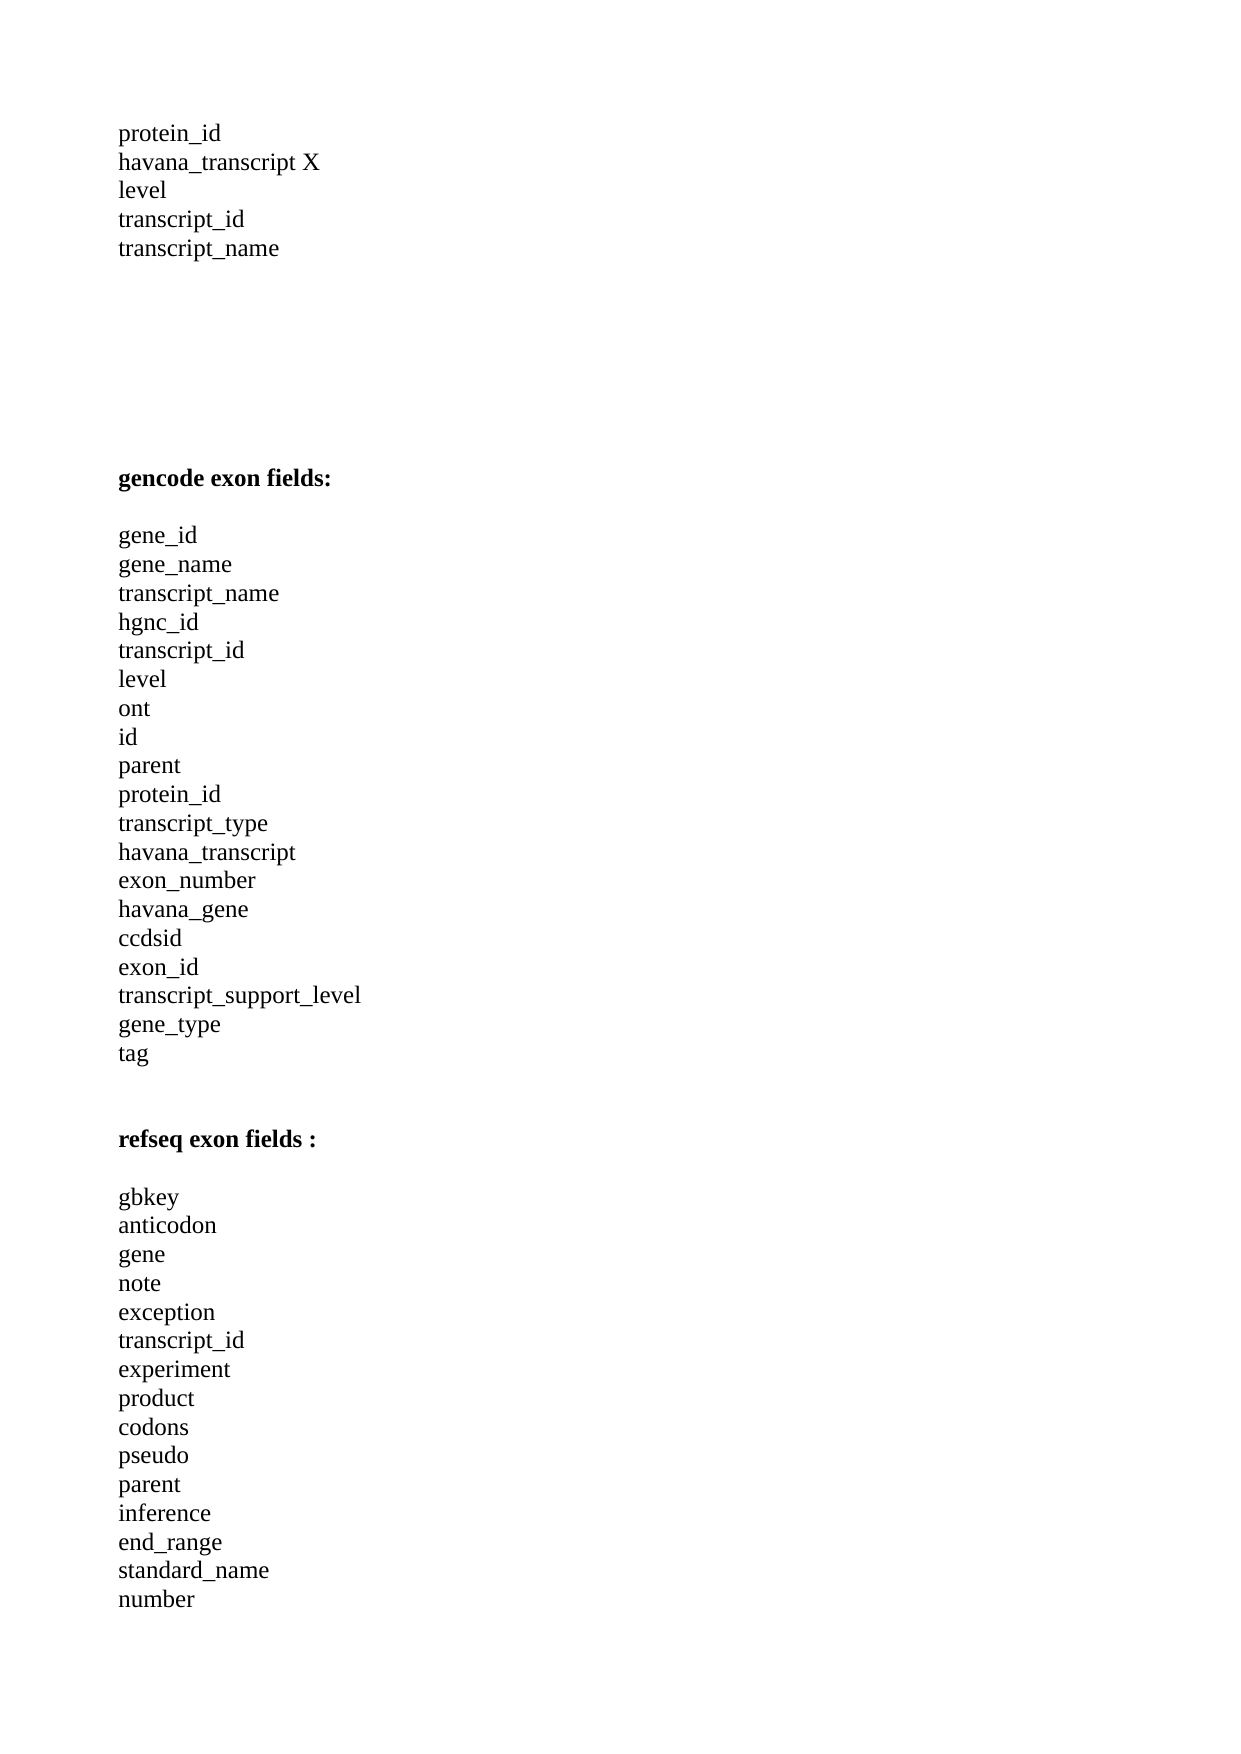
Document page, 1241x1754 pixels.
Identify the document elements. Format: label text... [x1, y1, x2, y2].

text inference [118, 1498, 1122, 1527]
text level [118, 664, 1122, 693]
text protein_id [118, 779, 1122, 808]
text refseq exon fields : [118, 1124, 1122, 1153]
text hgnc_id [118, 607, 1122, 636]
text parent [118, 751, 1122, 779]
text standard_name [118, 1556, 1122, 1584]
text exon_number [118, 866, 1122, 894]
text tag [118, 1038, 1122, 1067]
text gene_type [118, 1009, 1122, 1038]
text codons [118, 1412, 1122, 1441]
text id [118, 722, 1122, 751]
text transcript_name [118, 233, 1122, 262]
text gene_name [118, 549, 1122, 578]
text gene [118, 1239, 1122, 1268]
text transcript_id [118, 204, 1122, 233]
text transcript_id [118, 1326, 1122, 1354]
text transcript_support_level [118, 981, 1122, 1009]
text exception [118, 1297, 1122, 1326]
text havana_gene [118, 894, 1122, 923]
text exon_id [118, 952, 1122, 981]
text ccdsid [118, 923, 1122, 952]
text havana_transcript X [118, 147, 1122, 176]
text parent [118, 1469, 1122, 1498]
text ont [118, 693, 1122, 722]
text havana_transcript [118, 837, 1122, 866]
text product [118, 1383, 1122, 1412]
text transcript_type [118, 808, 1122, 837]
text protein_id [118, 118, 1122, 147]
text note [118, 1268, 1122, 1297]
text transcript_id [118, 636, 1122, 664]
text gencode exon fields: [118, 463, 1122, 492]
text gbkey [118, 1182, 1122, 1211]
text number [118, 1584, 1122, 1613]
text level [118, 176, 1122, 204]
text transcript_name [118, 578, 1122, 607]
text end_range [118, 1527, 1122, 1556]
text pseudo [118, 1441, 1122, 1469]
text gene_id [118, 521, 1122, 549]
text anticodon [118, 1211, 1122, 1239]
text experiment [118, 1354, 1122, 1383]
